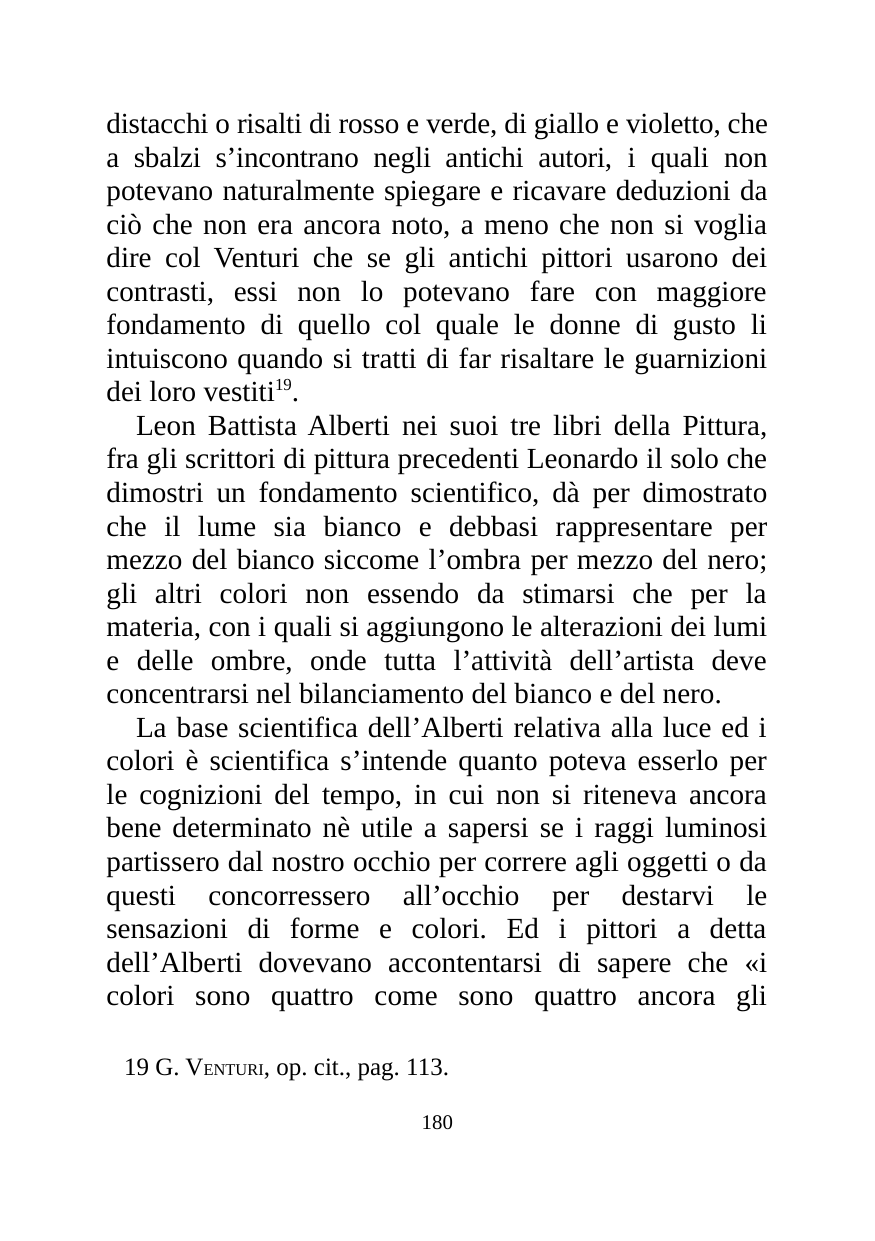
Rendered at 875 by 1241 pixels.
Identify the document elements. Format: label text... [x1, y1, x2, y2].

text G. Venturi, op. cit., pag. 113. [106, 1052, 768, 1080]
text Leon Battista Alberti nei suoi tre libri della Pittura, fra gli scrittori di pittura precedenti Leonardo il solo che dimostri un fondamento scientifico, dà per dimostrato che il lume sia bianco e debbasi rappresentare per mezzo del bianco siccome l’ombra per mezzo del nero; gli altri colori non essendo da stimarsi che per la materia, con i quali si aggiungono le alterazioni dei lumi e delle ombre, onde tutta l’attività dell’artista deve concentrarsi nel bilanciamento del bianco e del nero. [106, 408, 768, 710]
text distacchi o risalti di rosso e verde, di giallo e violetto, che a sbalzi s’incontrano negli antichi autori, i quali non potevano naturalmente spiegare e ricavare deduzioni da ciò che non era ancora noto, a meno che non si voglia dire col Venturi che se gli antichi pittori usarono dei contrasti, essi non lo potevano fare con maggiore fondamento di quello col quale le donne di gusto li intuiscono quando si tratti di far risaltare le guarnizioni dei loro vestiti. [106, 106, 768, 408]
text La base scientifica dell’Alberti relativa alla luce ed i colori è scientifica s’intende quanto poteva esserlo per le cognizioni del tempo, in cui non si riteneva ancora bene determinato nè utile a sapersi se i raggi luminosi partissero dal nostro occhio per correre agli oggetti o da questi concorressero all’occhio per destarvi le sensazioni di forme e colori. Ed i pittori a detta dell’Alberti dovevano accontentarsi di sapere che «i colori sono quattro come sono quattro ancora gli [106, 710, 768, 1012]
